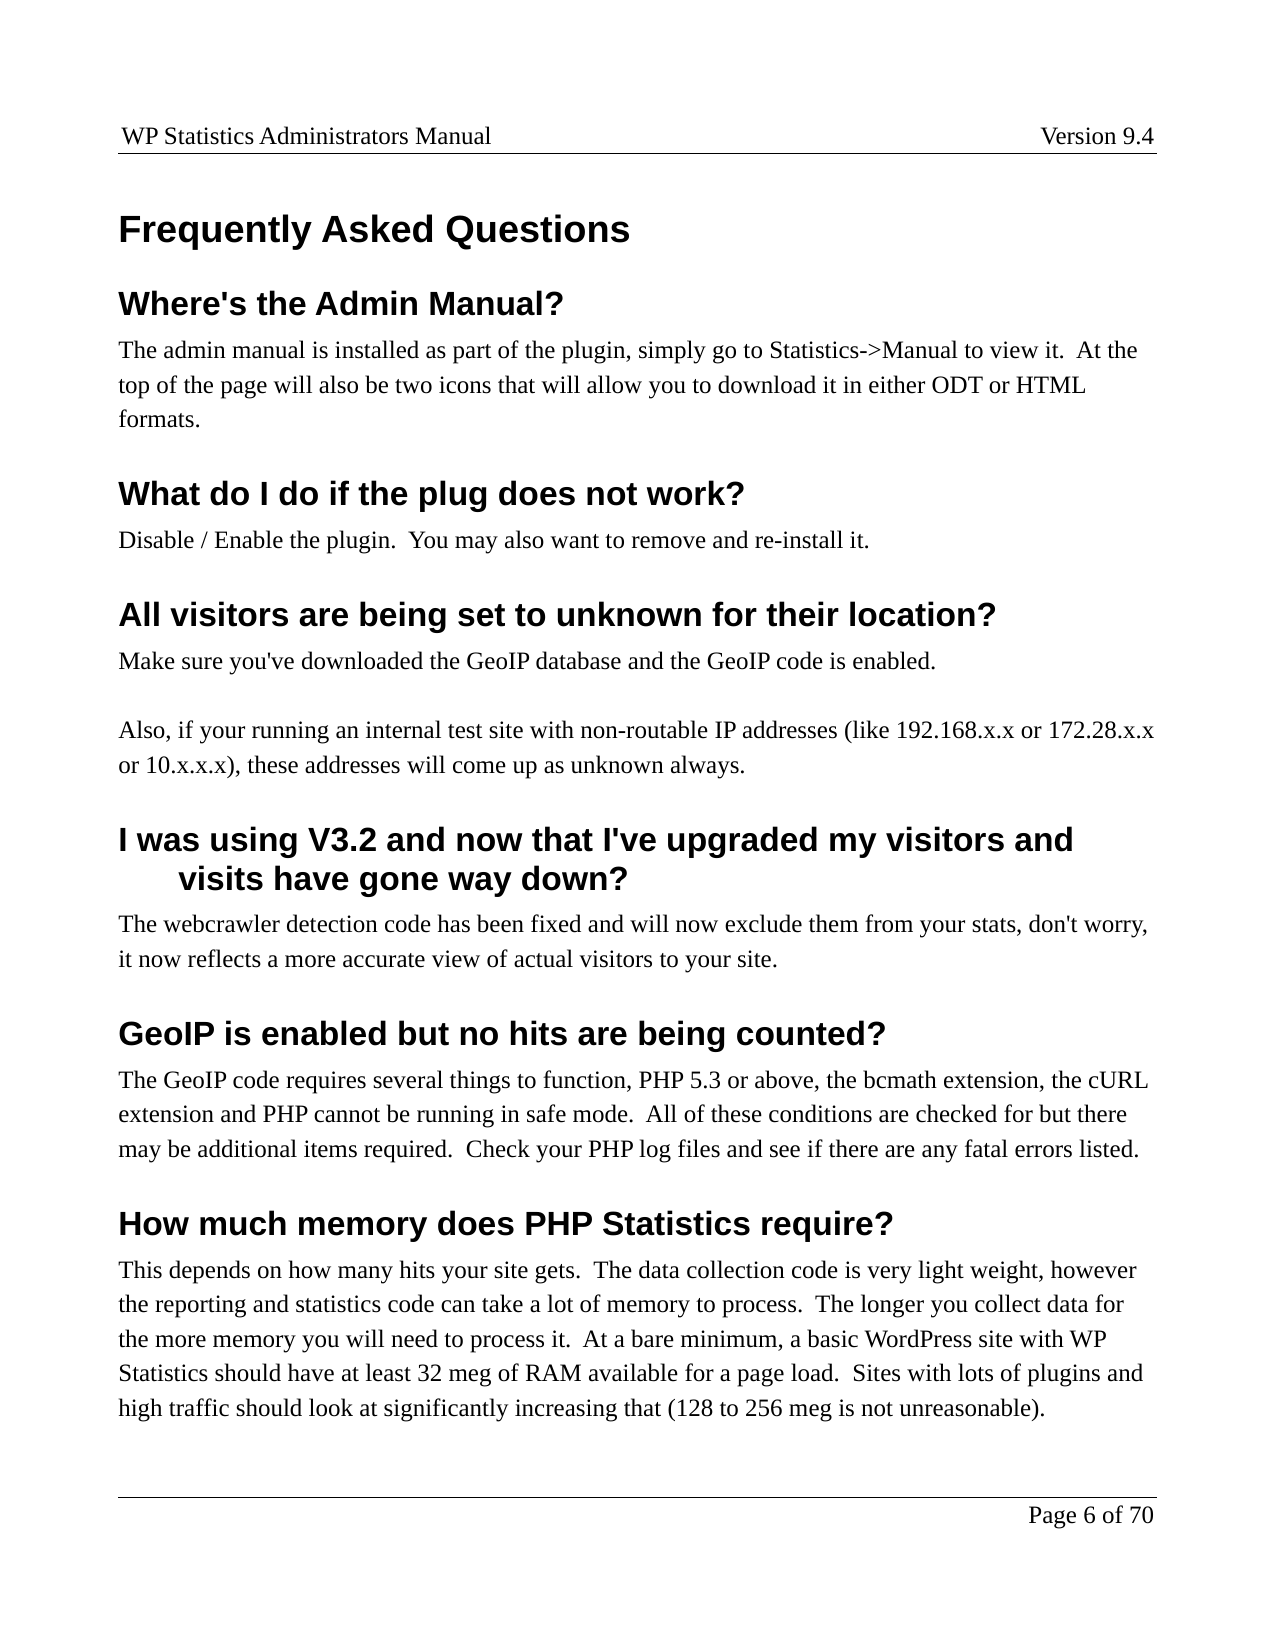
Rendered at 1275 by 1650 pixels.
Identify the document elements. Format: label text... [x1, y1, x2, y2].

text The admin manual is installed as part of the plugin, simply go to Statistics->Manual to view it. At the top of the page will also be two icons that will allow you to download it in either ODT or HTML formats. [118, 335, 1157, 433]
subtitle What do I do if the plug does not work? [118, 474, 1157, 513]
text The webcrawler detection code has been fixed and will now exclude them from your stats, don't worry, it now reflects a more accurate view of actual visitors to your site. [118, 909, 1157, 973]
subtitle All visitors are being set to unknown for their location? [118, 595, 1157, 634]
text This depends on how many hits your site gets. The data collection code is very light weight, however the reporting and statistics code can take a lot of memory to process. The longer you collect data for the more memory you will need to process it. At a bare minimum, a basic WordPress site with WP Statistics should have at least 32 meg of RAM available for a page load. Sites with lots of plugins and high traffic should look at significantly increasing that (128 to 256 meg is not unreasonable). [118, 1255, 1157, 1456]
text Disable / Enable the plugin. You may also want to remove and re-install it. [118, 525, 1157, 554]
subtitle I was using V3.2 and now that I've upgraded my visitors and visits have gone way down? [118, 820, 1157, 897]
subtitle Frequently Asked Questions [118, 207, 1157, 251]
subtitle GeoIP is enabled but no hits are being counted? [118, 1014, 1157, 1053]
subtitle Where's the Admin Manual? [118, 284, 1157, 323]
text The GeoIP code requires several things to function, PHP 5.3 or above, the bcmath extension, the cURL extension and PHP cannot be running in safe mode. All of these conditions are checked for but there may be additional items required. Check your PHP log files and see if there are any fatal errors listed. [118, 1065, 1157, 1163]
subtitle How much memory does PHP Statistics require? [118, 1204, 1157, 1243]
text Make sure you've downloaded the GeoIP database and the GeoIP code is enabled. Also, if your running an internal test site with non-routable IP addresses (like 192.168.x.x or 172.28.x.x or 10.x.x.x), these addresses will come up as unknown always. [118, 646, 1157, 779]
